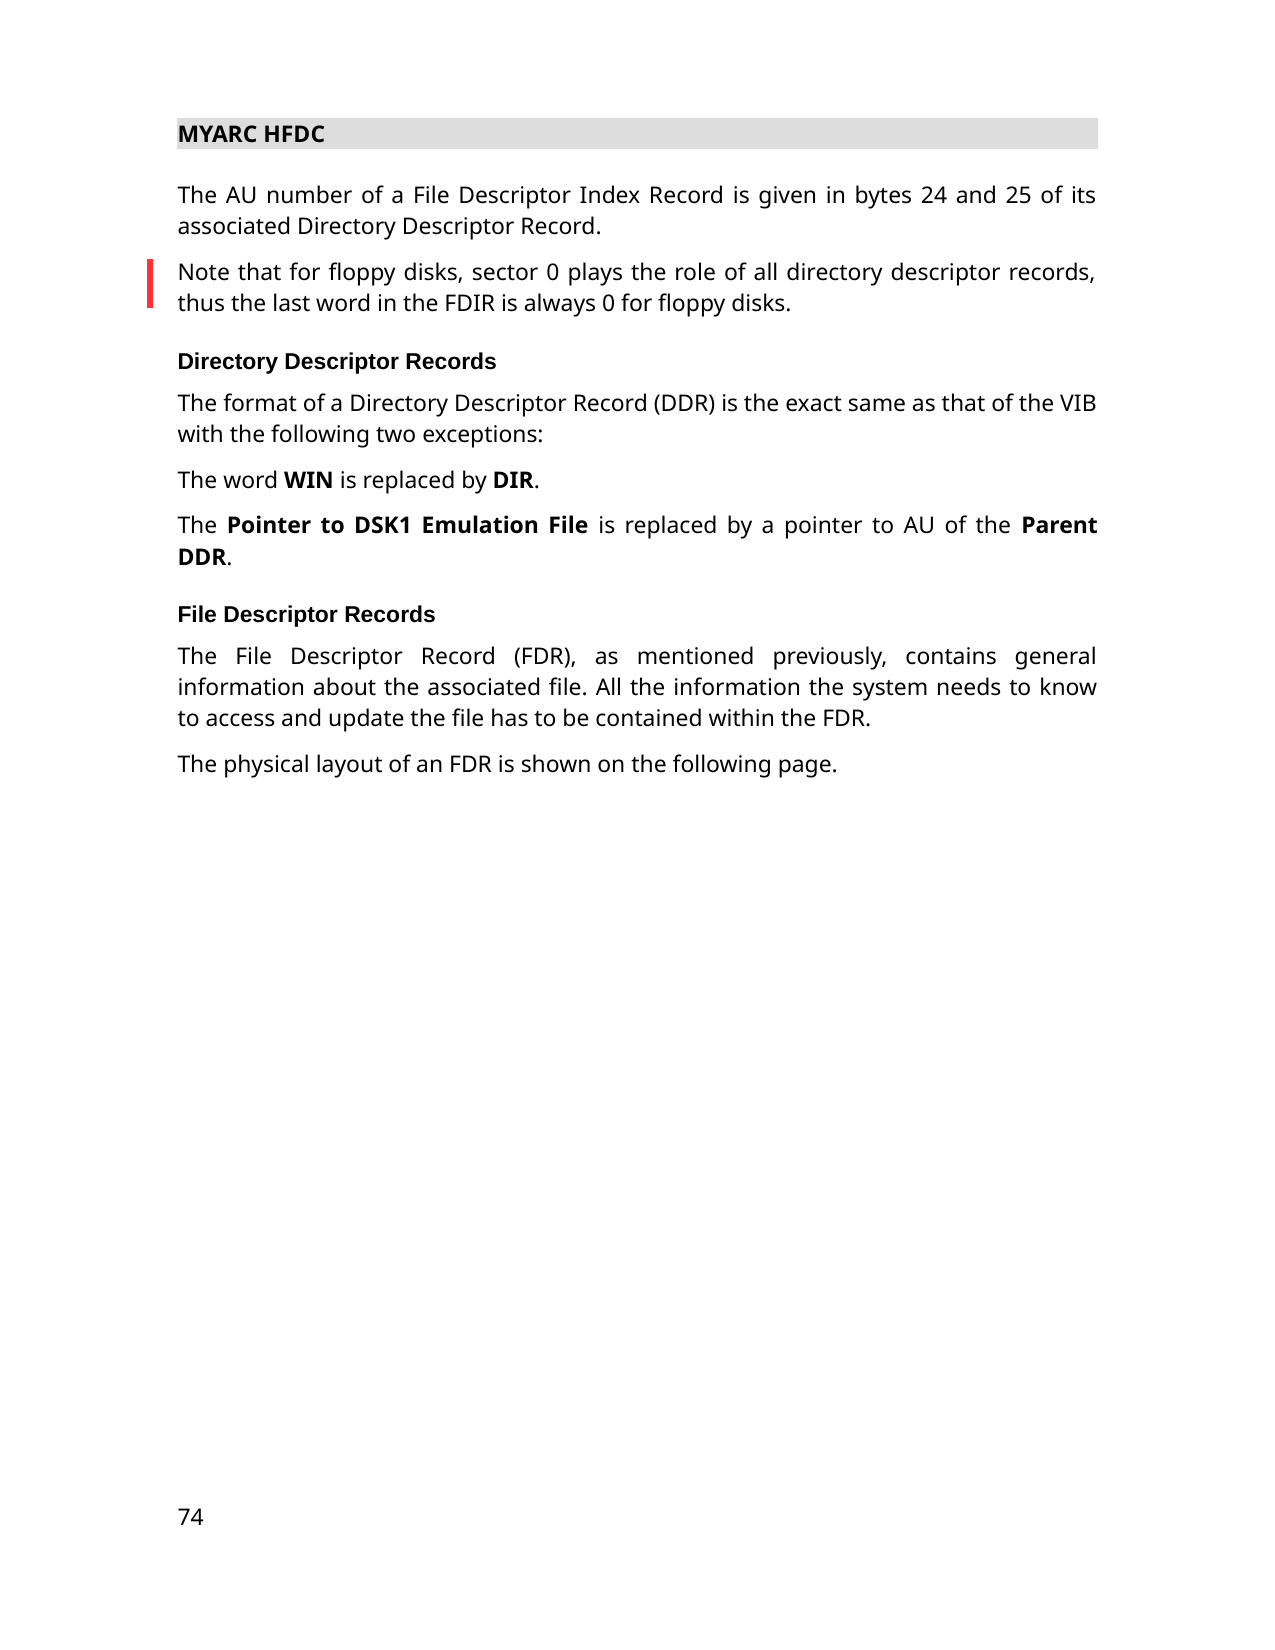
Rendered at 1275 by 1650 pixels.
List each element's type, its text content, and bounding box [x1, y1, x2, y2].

text The Pointer to DSK1 Emulation File is replaced by a pointer to AU of the Parent DDR. [177, 509, 1098, 572]
subtitle Directory Descriptor Records [177, 348, 1098, 374]
text The AU number of a File Descriptor Index Record is given in bytes 24 and 25 of its associated Directory Descriptor Record. [177, 179, 1098, 241]
text The physical layout of an FDR is shown on the following page. [177, 748, 1098, 779]
text The File Descriptor Record (FDR), as mentioned previously, contains general information about the associated file. All the information the system needs to know to access and update the file has to be contained within the FDR. [177, 640, 1098, 734]
subtitle File Descriptor Records [177, 601, 1098, 627]
text Note that for floppy disks, sector 0 plays the role of all directory descriptor records, thus the last word in the FDIR is always 0 for floppy disks. [177, 256, 1098, 318]
text The word WIN is replaced by DIR. [177, 463, 1098, 495]
text The format of a Directory Descriptor Record (DDR) is the exact same as that of the VIB with the following two exceptions: [177, 386, 1098, 449]
